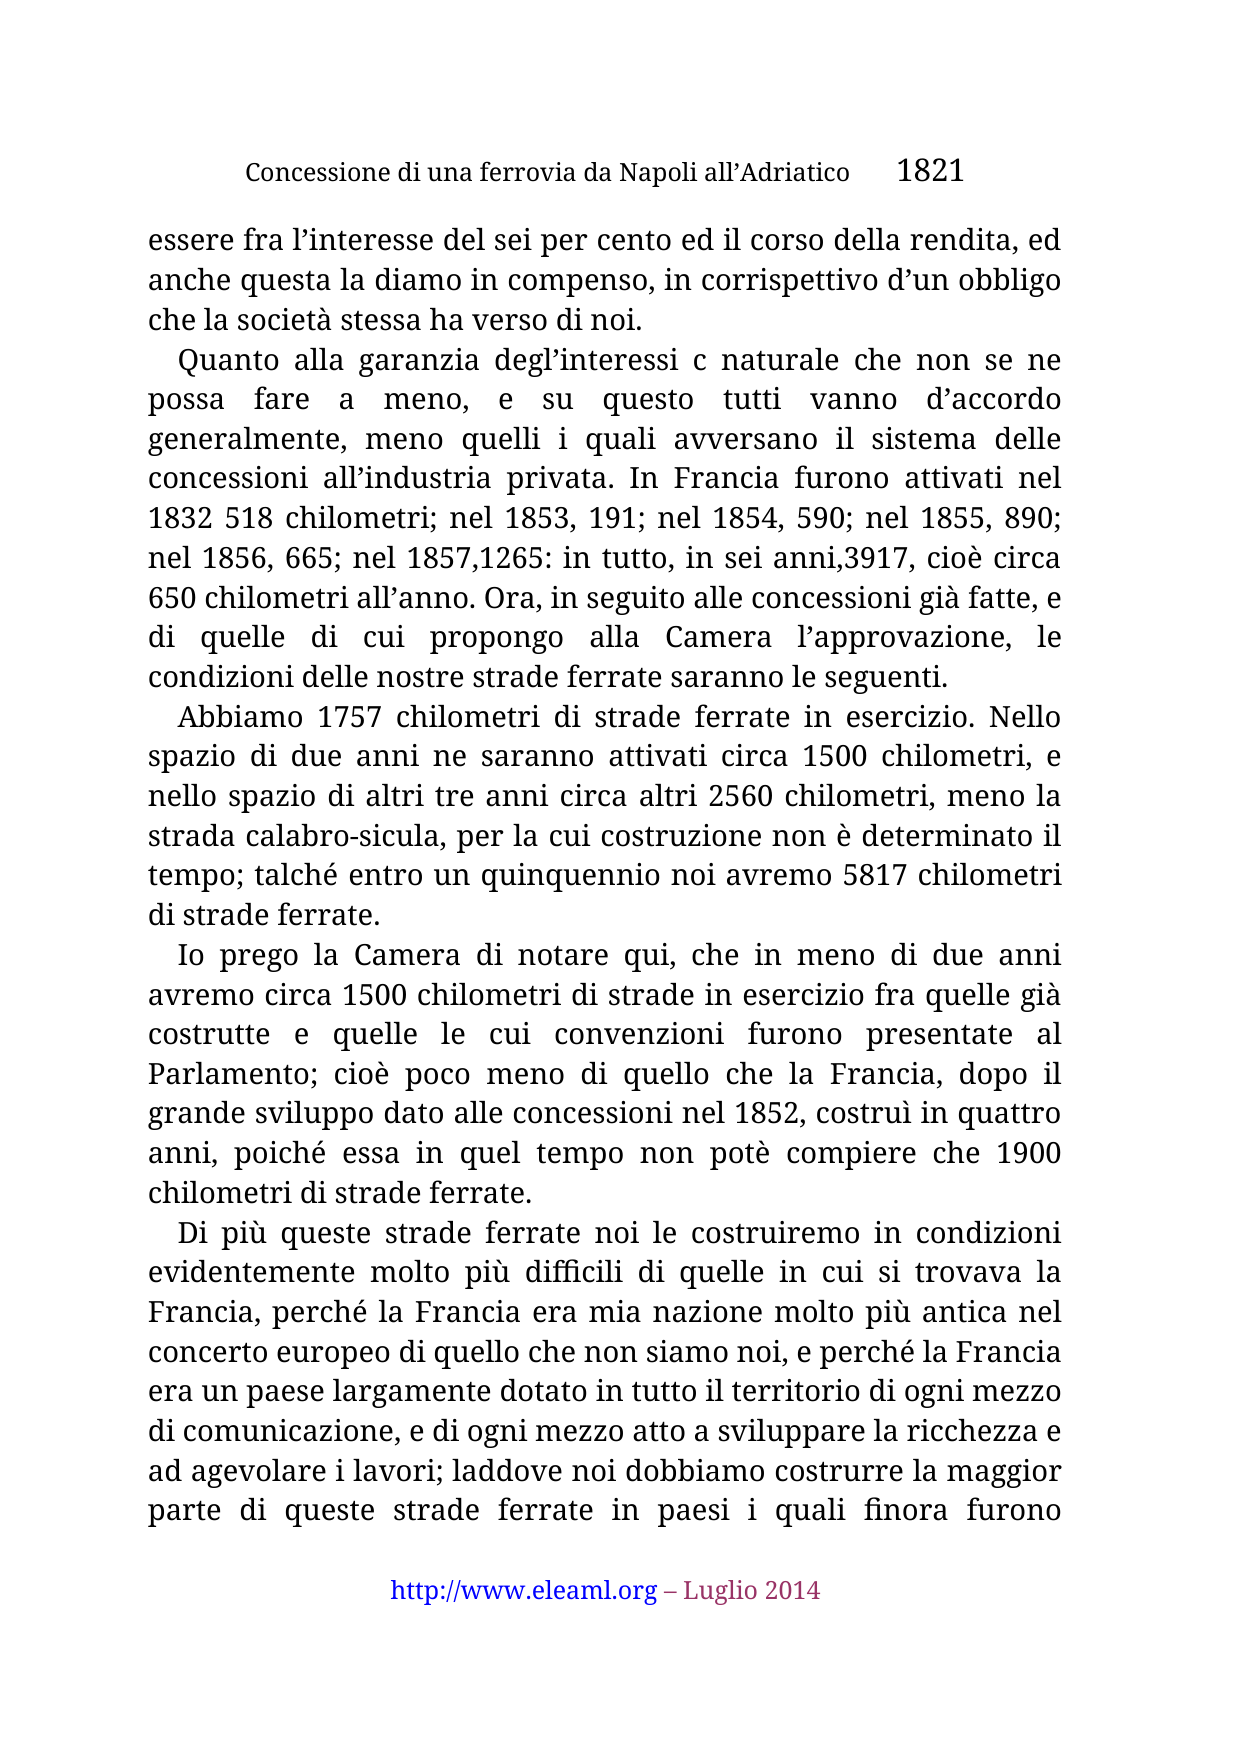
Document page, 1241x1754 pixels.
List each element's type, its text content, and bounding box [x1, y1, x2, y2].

text Di più queste strade ferrate noi le costruiremo in condizioni evidentemente molto più difficili di quelle in cui si trovava la Francia, perché la Francia era mia nazione molto più antica nel concerto europeo di quello che non siamo noi, e perché la Francia era un paese largamente dotato in tutto il territorio di ogni mezzo di comunicazione, e di ogni mezzo atto a sviluppare la ricchezza e ad agevolare i lavori; laddove noi dobbiamo costrurre la maggior parte di queste strade ferrate in paesi i quali finora furono [148, 1212, 1063, 1529]
text Quanto alla garanzia degl’interessi c naturale che non se ne possa fare a meno, e su questo tutti vanno d’accordo generalmente, meno quelli i quali avversano il sistema delle concessioni all’industria privata. In Francia furono attivati nel 1832 518 chilometri; nel 1853, 191; nel 1854, 590; nel 1855, 890; nel 1856, 665; nel 1857,1265: in tutto, in sei anni,3917, cioè circa 650 chilometri all’anno. Ora, in seguito alle concessioni già fatte, e di quelle di cui propongo alla Camera l’approvazione, le condizioni delle nostre strade ferrate saranno le seguenti. [148, 339, 1063, 696]
text essere fra l’interesse del sei per cento ed il corso della rendita, ed anche questa la diamo in compenso, in corrispettivo d’un obbligo che la società stessa ha verso di noi. [148, 220, 1063, 339]
text Io prego la Camera di notare qui, che in meno di due anni avremo circa 1500 chilometri di strade in esercizio fra quelle già costrutte e quelle le cui convenzioni furono presentate al Parlamento; cioè poco meno di quello che la Francia, dopo il grande sviluppo dato alle concessioni nel 1852, costruì in quattro anni, poiché essa in quel tempo non potè compiere che 1900 chilometri di strade ferrate. [148, 934, 1063, 1212]
text Abbiamo 1757 chilometri di strade ferrate in esercizio. Nello spazio di due anni ne saranno attivati circa 1500 chilometri, e nello spazio di altri tre anni circa altri 2560 chilometri, meno la strada calabro-sicula, per la cui costruzione non è determinato il tempo; talché entro un quinquennio noi avremo 5817 chilometri di strade ferrate. [148, 696, 1063, 934]
